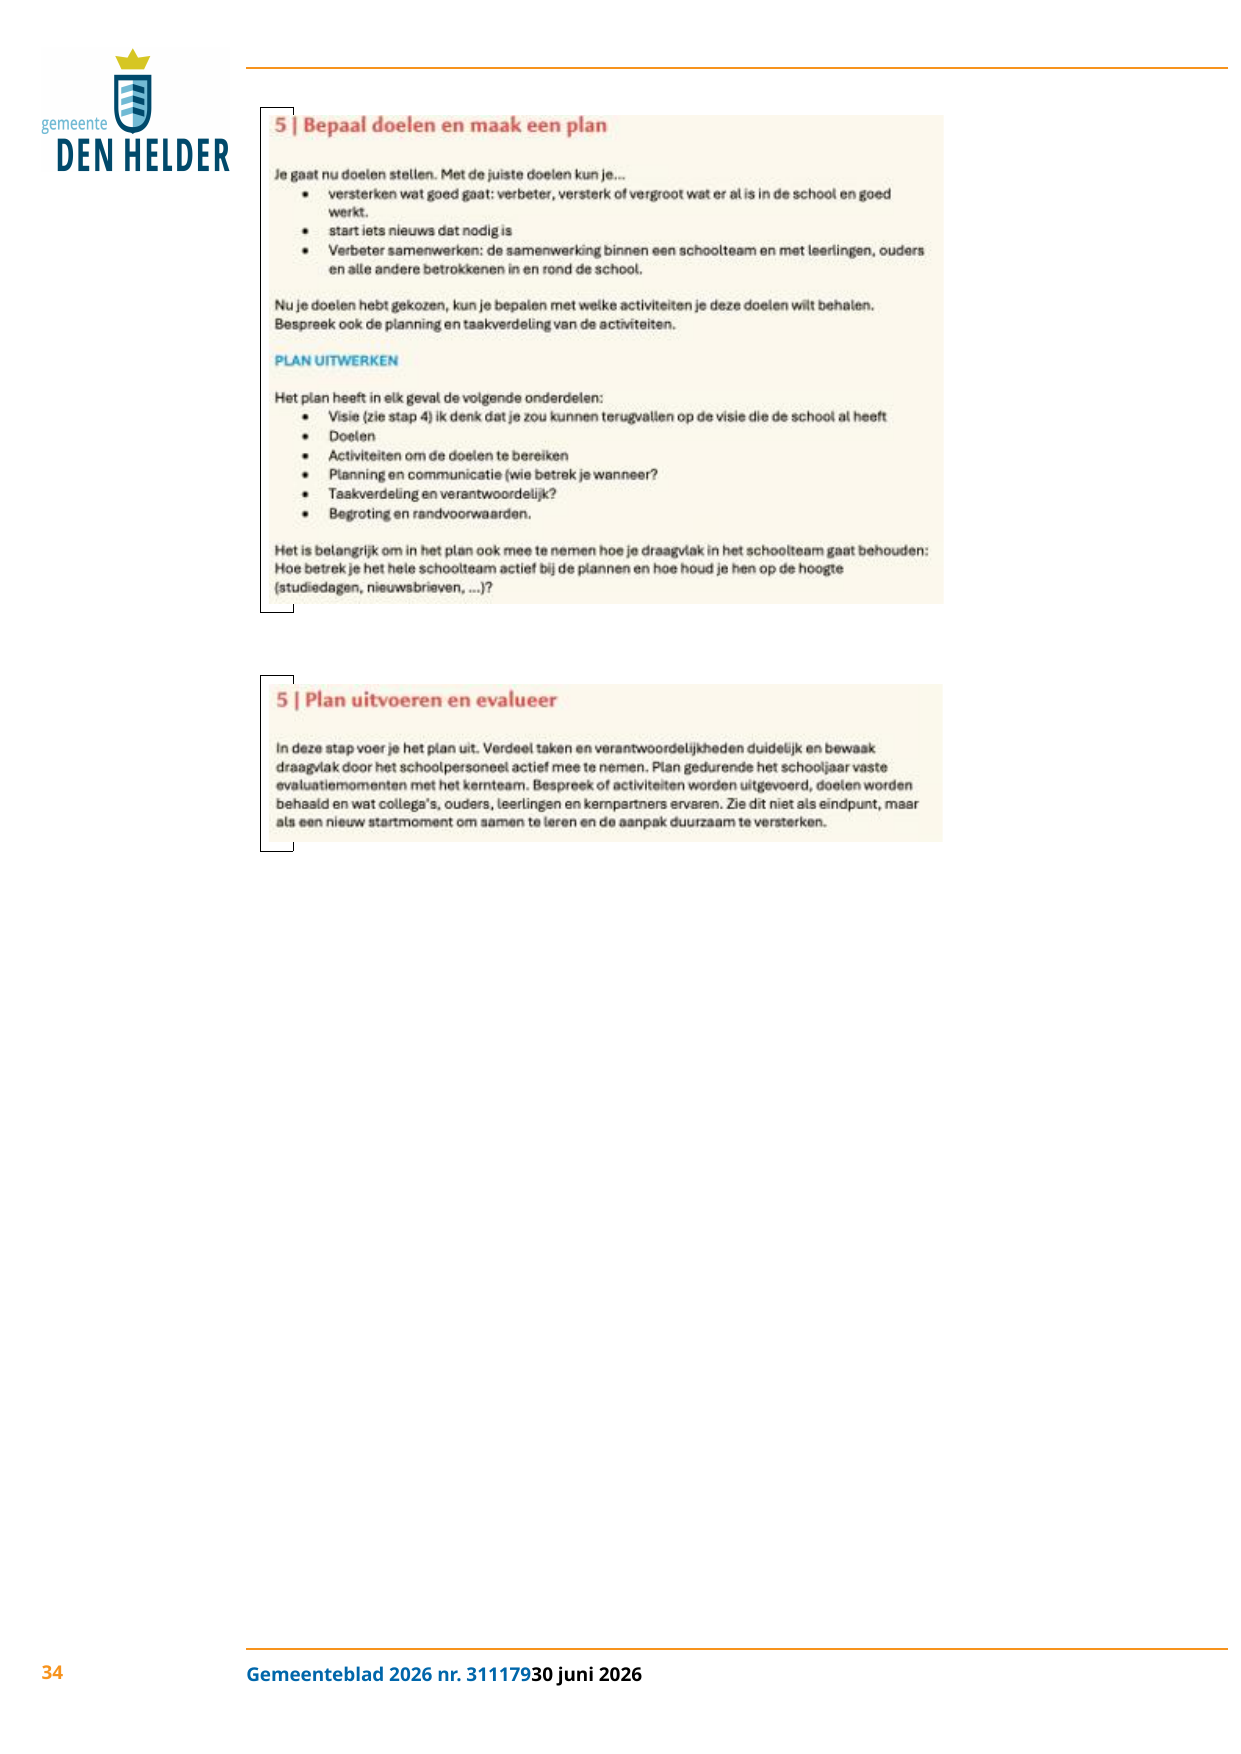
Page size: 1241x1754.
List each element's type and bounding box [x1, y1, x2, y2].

picture [268, 115, 944, 604]
picture [100, 154, 106, 172]
picture [130, 157, 135, 172]
picture [268, 684, 943, 842]
picture [182, 144, 187, 165]
picture [220, 160, 224, 172]
picture [63, 144, 68, 165]
picture [41, 47, 231, 172]
